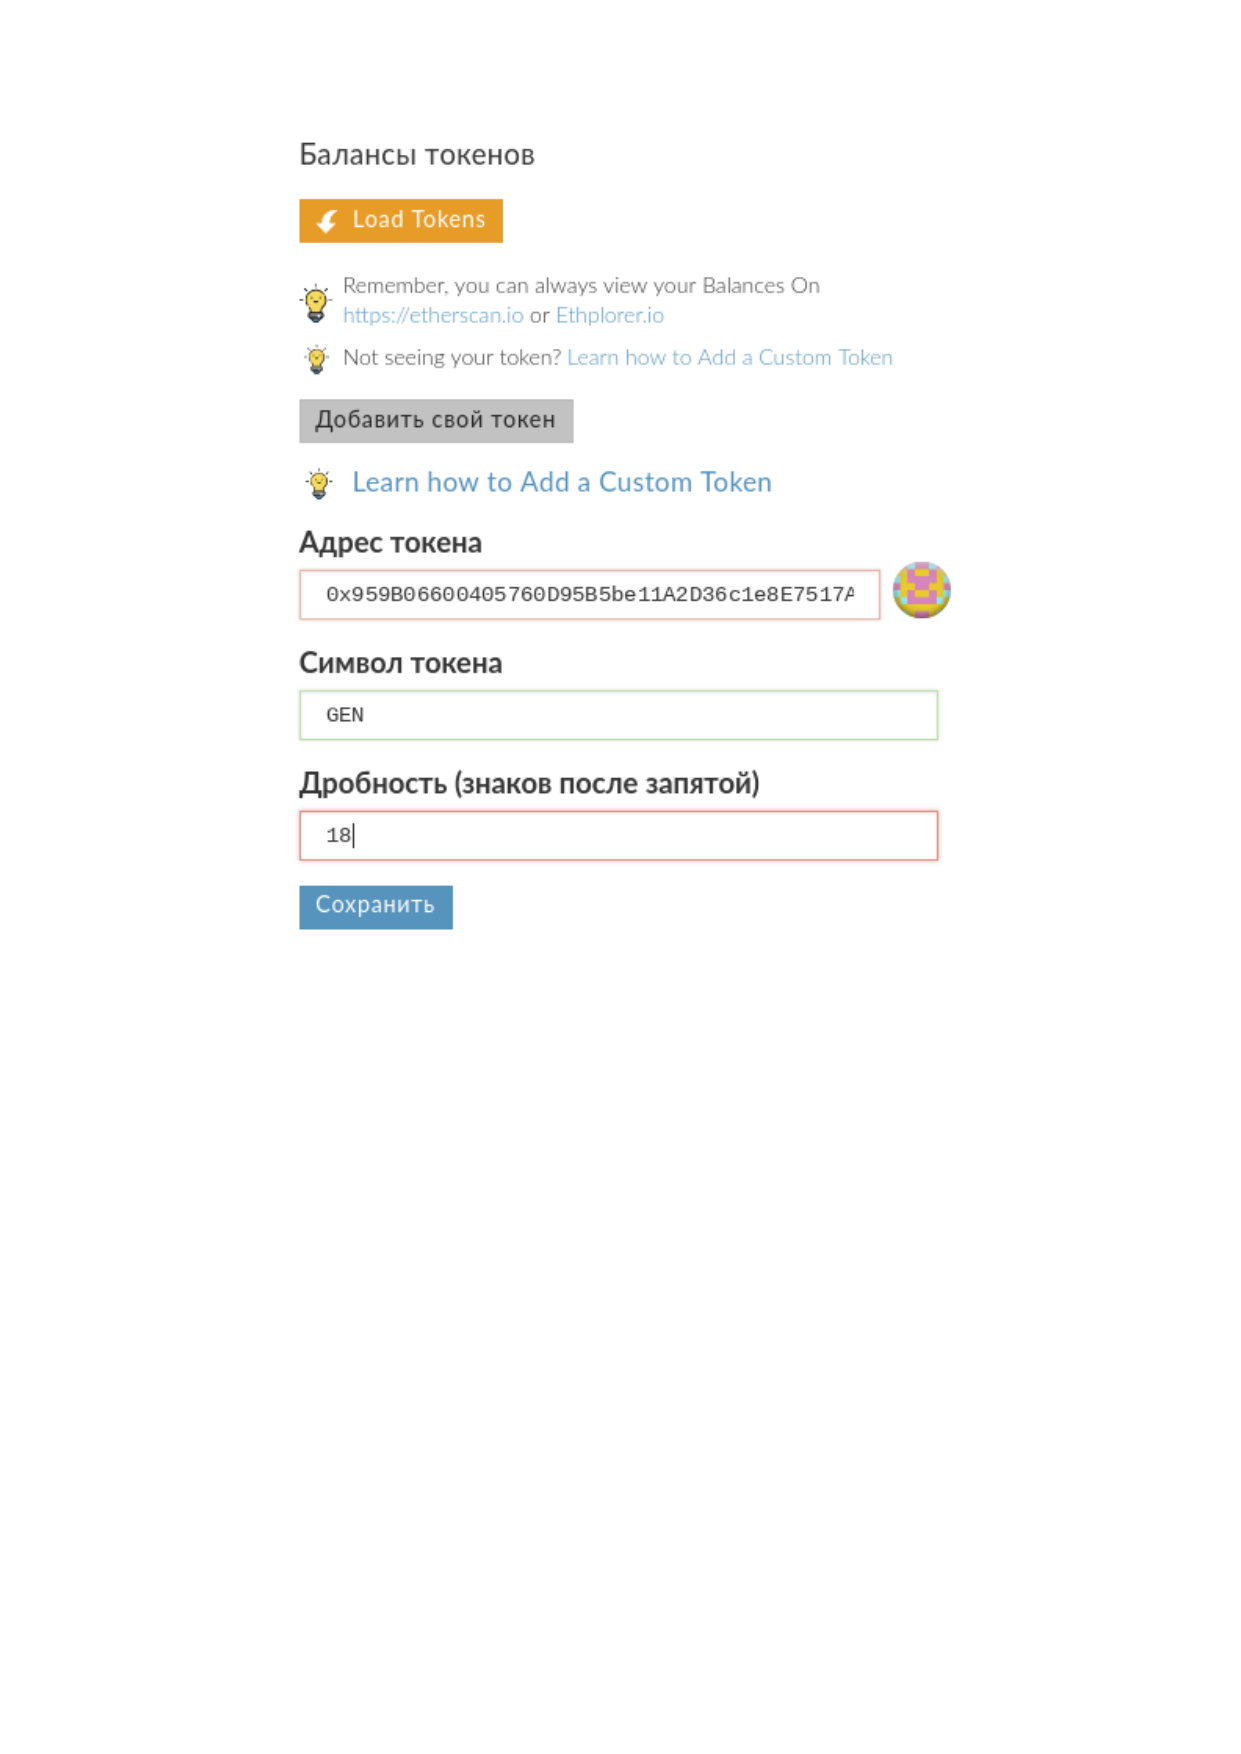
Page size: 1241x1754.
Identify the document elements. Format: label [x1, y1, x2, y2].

picture [271, 118, 970, 947]
